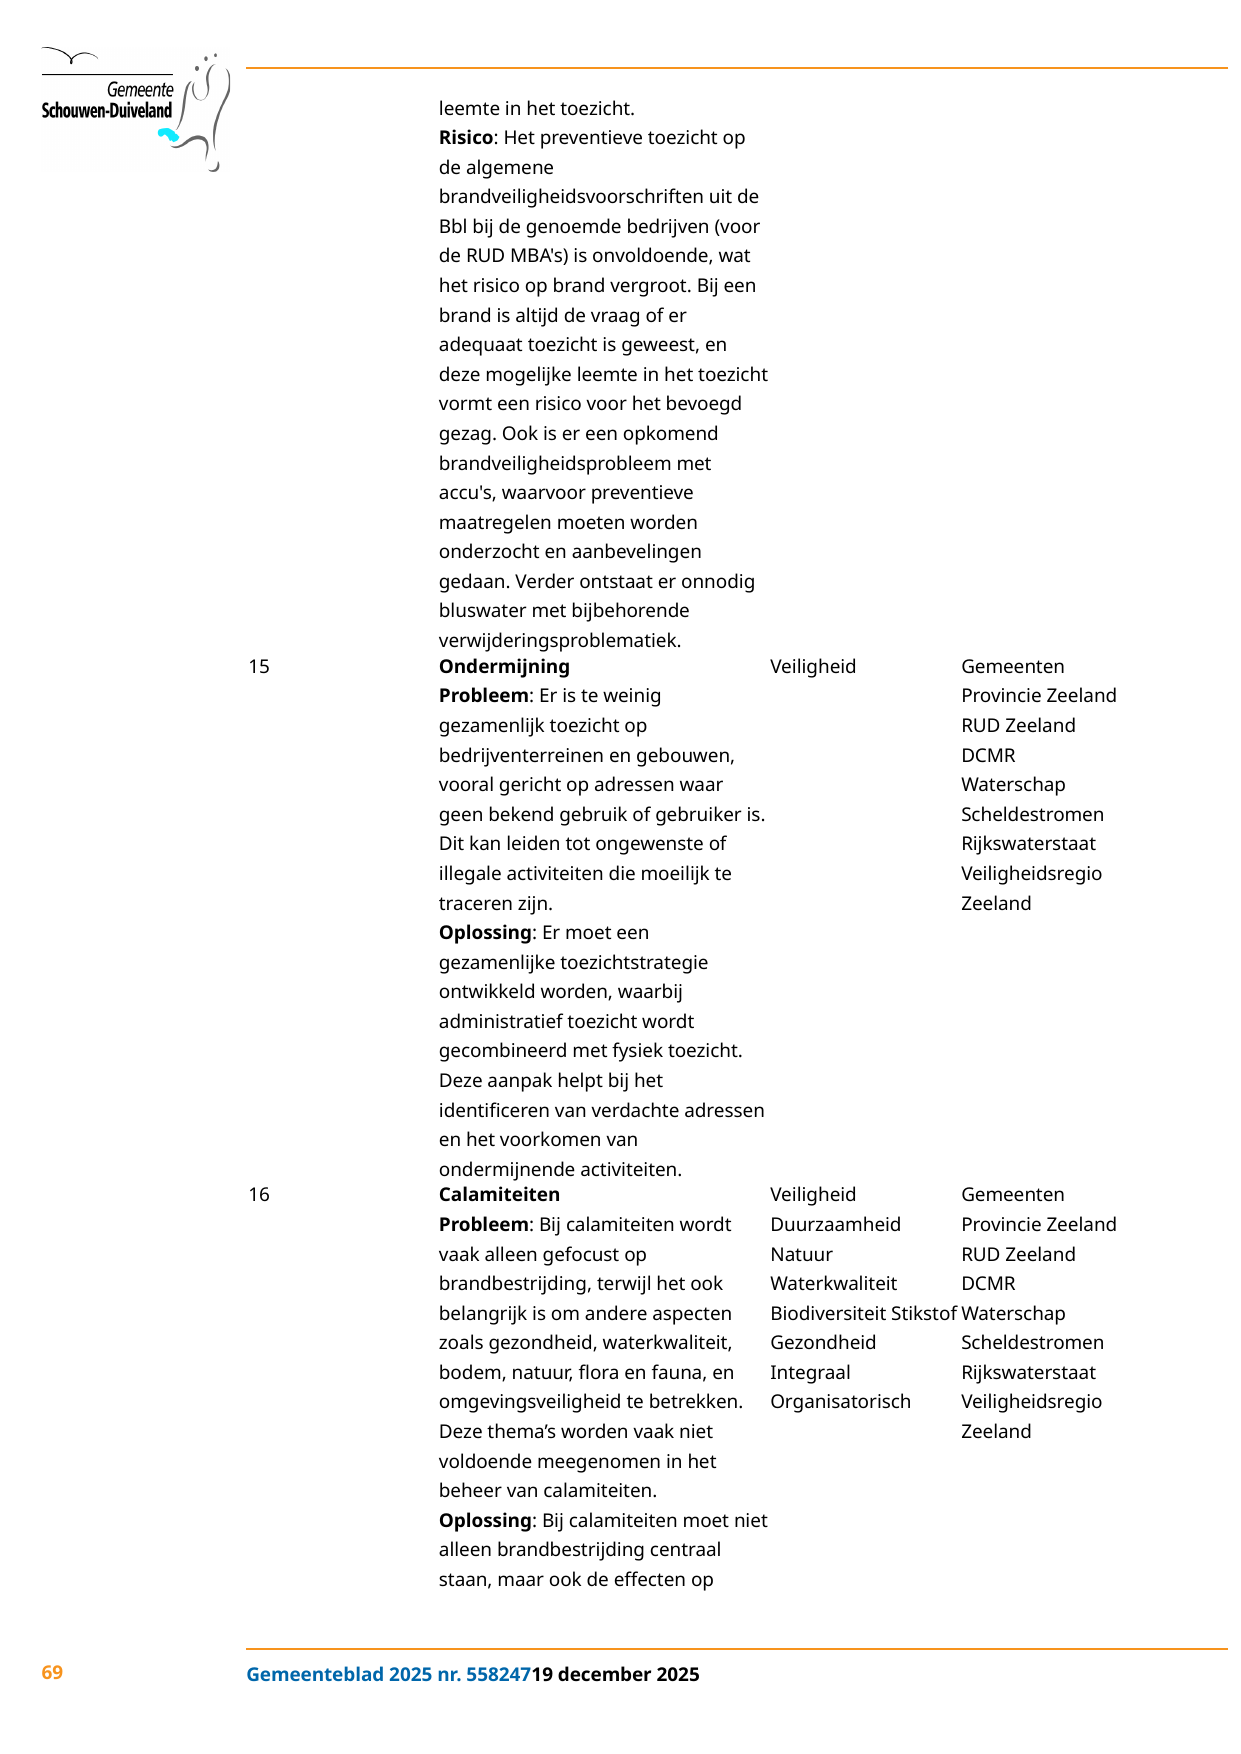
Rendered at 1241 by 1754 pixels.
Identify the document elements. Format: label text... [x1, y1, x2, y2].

table_cell leemte in het toezicht. Risico: Het preventieve toezicht op de algemene brandveiligheidsvoorschriften uit de Bbl bij de genoemde bedrijven (voor de RUD MBA's) is onvoldoende, wat het risico op brand vergroot. Bij een brand is altijd de vraag of er adequaat toezicht is geweest, en deze mogelijke leemte in het toezicht vormt een risico voor het bevoegd gezag. Ook is er een opkomend brandveiligheidsprobleem met accu's, waarvoor preventieve maatregelen moeten worden onderzocht en aanbevelingen gedaan. Verder ontstaat er onnodig bluswater met bijbehorende verwijderingsproblematiek. [439, 95, 770, 653]
table_cell [961, 95, 1152, 653]
table_cell Calamiteiten Probleem: Bij calamiteiten wordt vaak alleen gefocust op brandbestrijding, terwijl het ook belangrijk is om andere aspecten zoals gezondheid, waterkwaliteit, bodem, natuur, flora en fauna, en omgevingsveiligheid te betrekken. Deze thema’s worden vaak niet voldoende meegenomen in het beheer van calamiteiten. Oplossing: Bij calamiteiten moet niet alleen brandbestrijding centraal staan, maar ook de effecten op [439, 1182, 770, 1592]
table_cell Gemeenten Provincie Zeeland RUD Zeeland DCMR Waterschap Scheldestromen Rijkswaterstaat Veiligheidsregio Zeeland [961, 653, 1152, 1182]
table_cell Veiligheid [770, 653, 961, 1182]
table_cell 15 [248, 653, 439, 1182]
picture [41, 47, 231, 172]
table_cell [770, 95, 961, 653]
table_cell 16 [248, 1182, 439, 1592]
table_cell Veiligheid Duurzaamheid Natuur Waterkwaliteit Biodiversiteit Stikstof Gezondheid Integraal Organisatorisch [770, 1182, 961, 1592]
table_cell [248, 95, 439, 653]
table_cell Ondermijning Probleem: Er is te weinig gezamenlijk toezicht op bedrijventerreinen en gebouwen, vooral gericht op adressen waar geen bekend gebruik of gebruiker is. Dit kan leiden tot ongewenste of illegale activiteiten die moeilijk te traceren zijn. Oplossing: Er moet een gezamenlijke toezichtstrategie ontwikkeld worden, waarbij administratief toezicht wordt gecombineerd met fysiek toezicht. Deze aanpak helpt bij het identificeren van verdachte adressen en het voorkomen van ondermijnende activiteiten. [439, 653, 770, 1182]
table_cell Gemeenten Provincie Zeeland RUD Zeeland DCMR Waterschap Scheldestromen Rijkswaterstaat Veiligheidsregio Zeeland [961, 1182, 1152, 1592]
